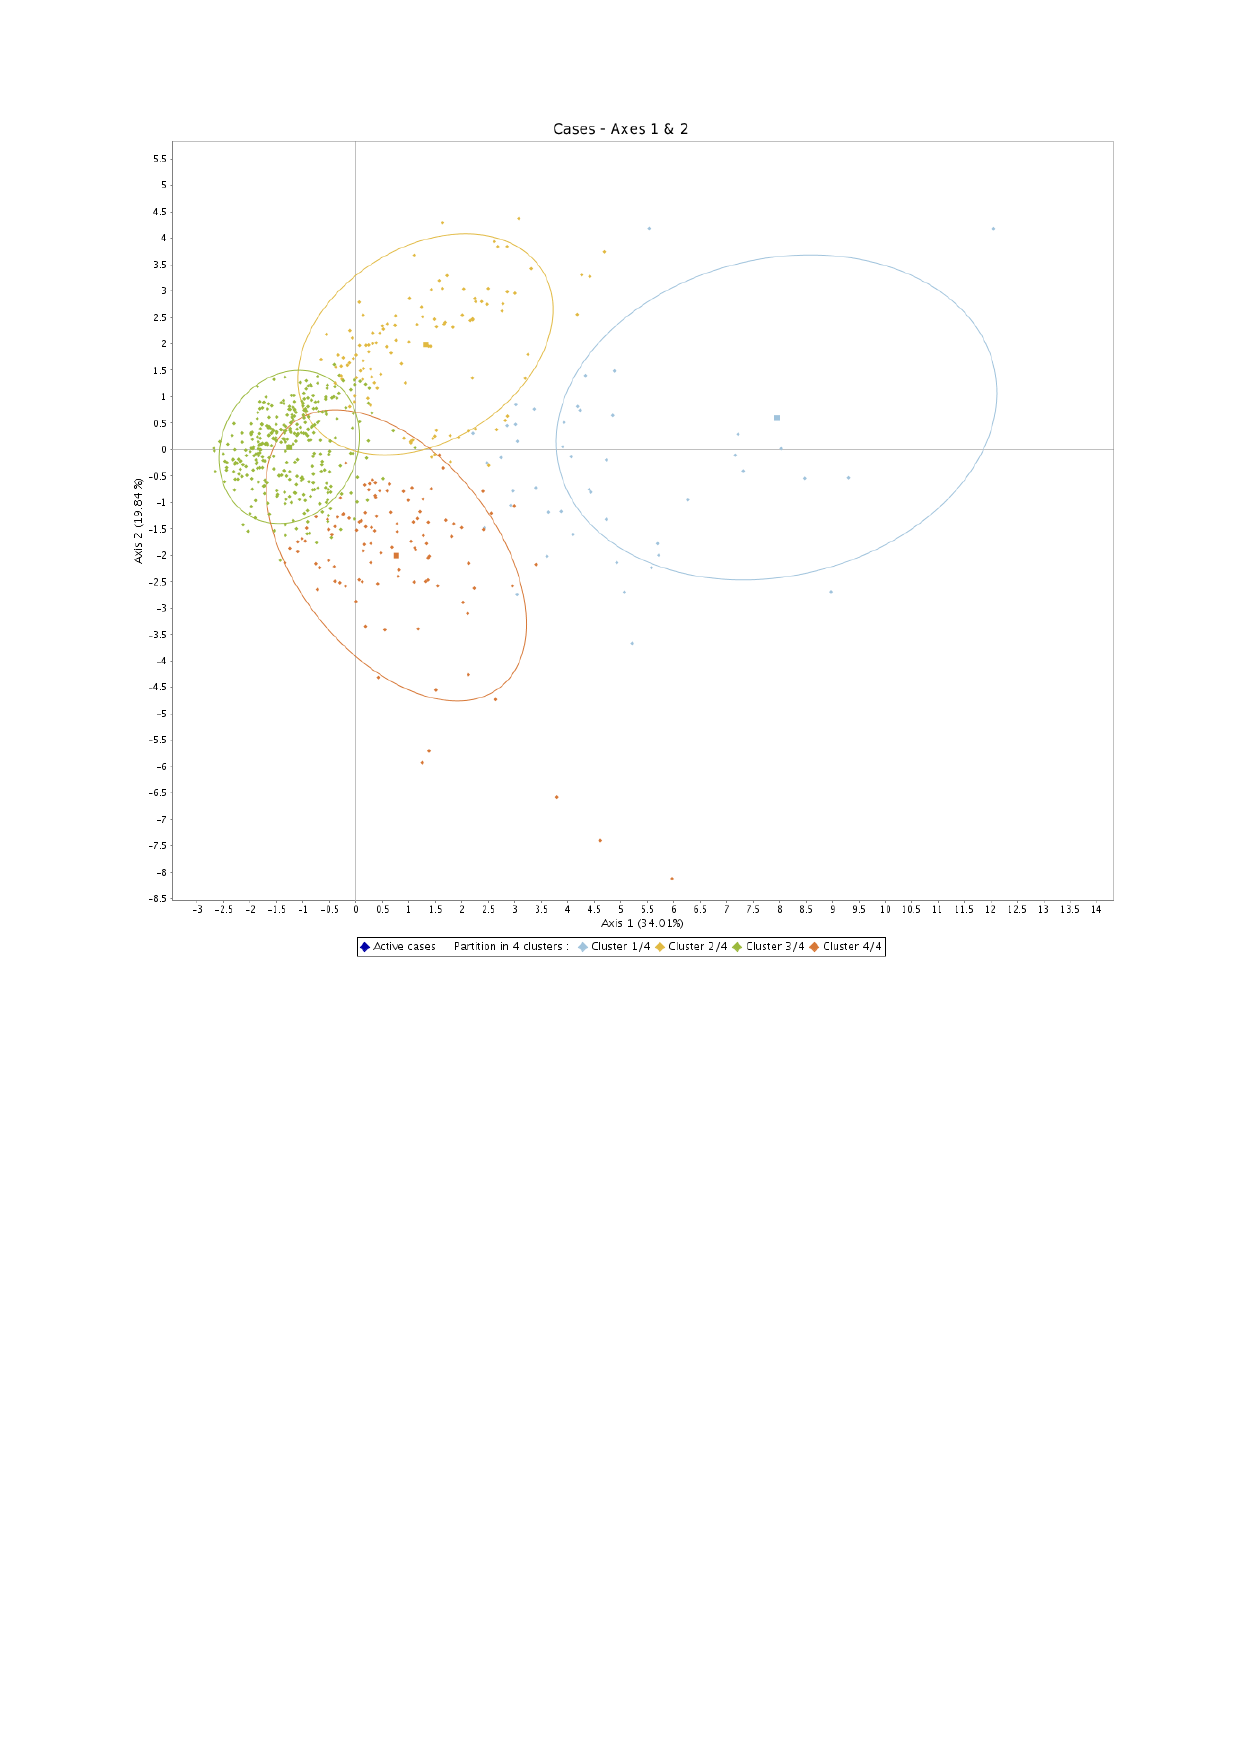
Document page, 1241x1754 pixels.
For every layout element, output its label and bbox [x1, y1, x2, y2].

picture [118, 118, 1123, 957]
